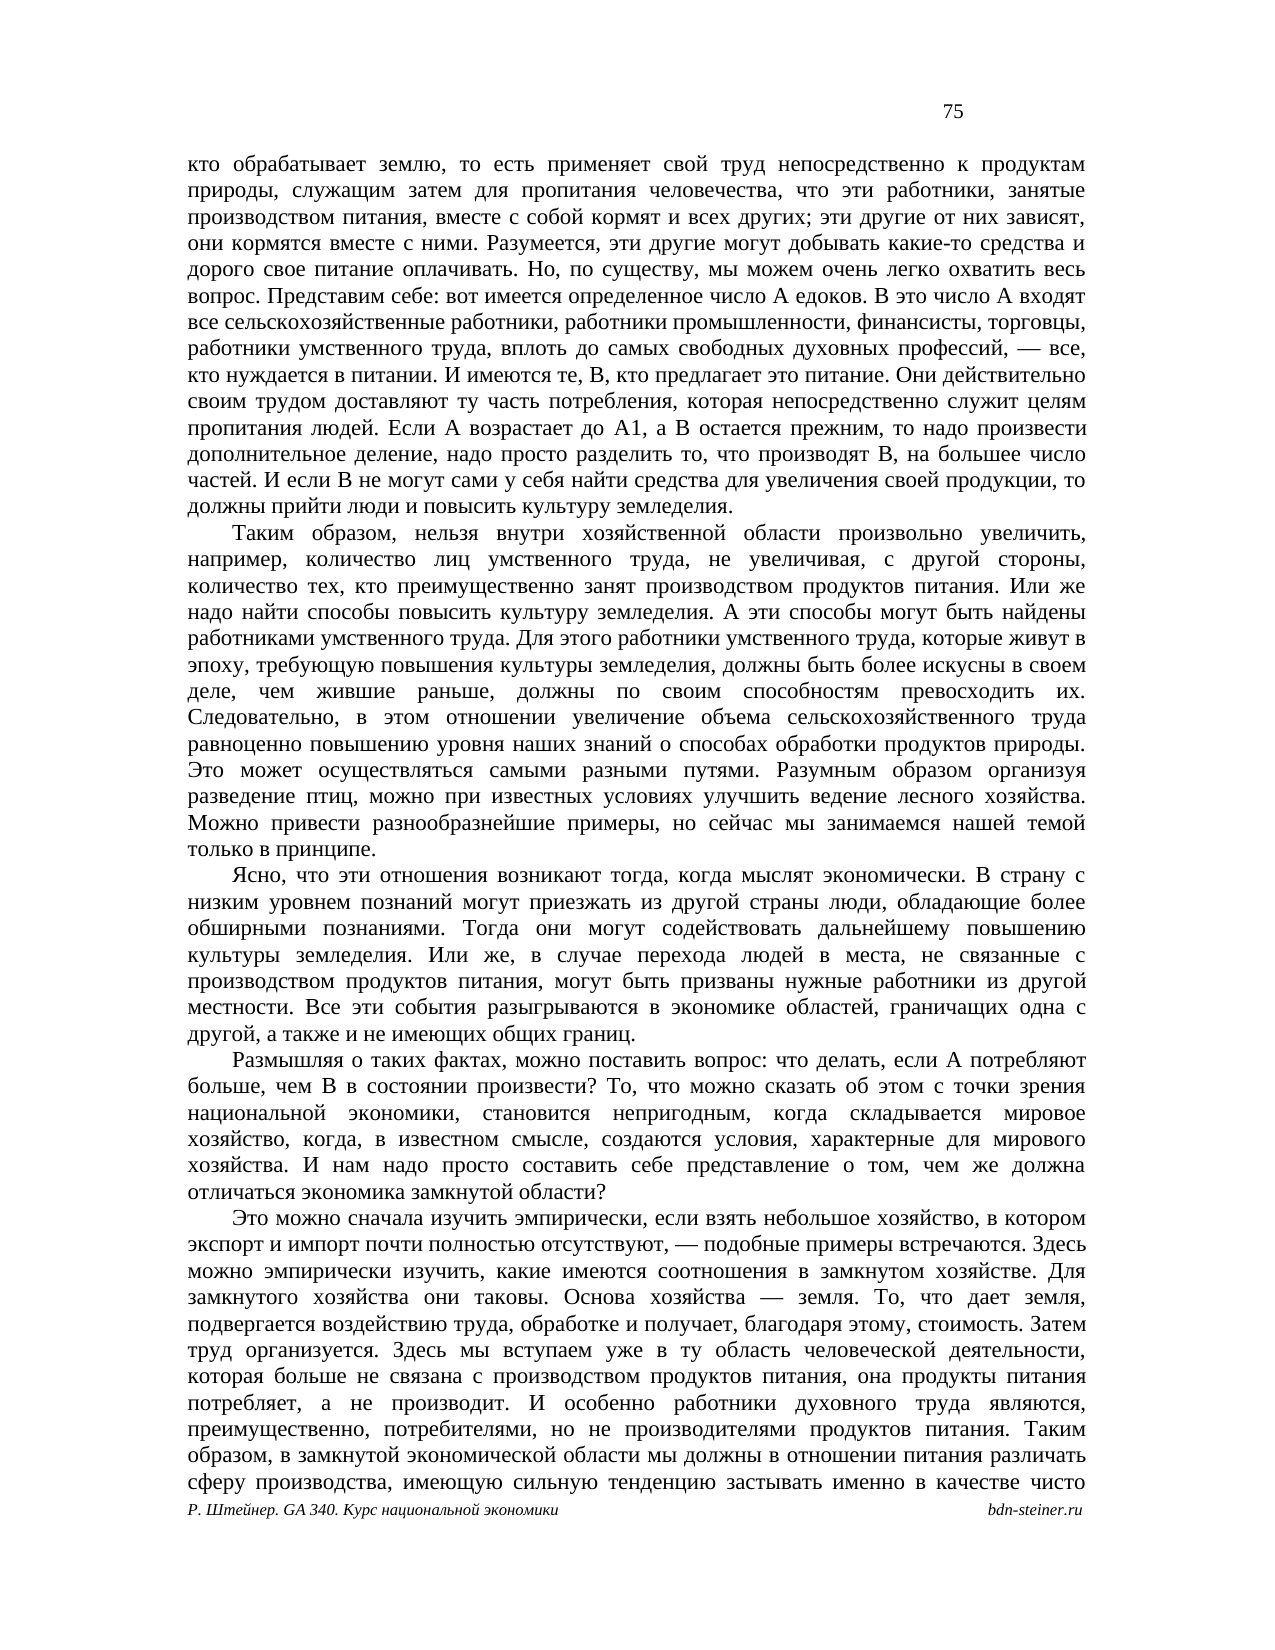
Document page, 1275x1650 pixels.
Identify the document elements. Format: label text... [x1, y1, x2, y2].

text Таким образом, нельзя внутри хозяйственной области произвольно увеличить, например, количество лиц умственного труда, не увеличивая, с другой стороны, количество тех, кто преимущественно занят производством продуктов питания. Или же надо найти способы повысить культуру земледелия. А эти способы могут быть найдены работниками умственного труда. Для этого работники умственного труда, которые живут в эпоху, требующую повышения культуры земледелия, должны быть более искусны в своем деле, чем жившие раньше, должны по своим способностям превосходить их. Следовательно, в этом отношении увеличение объема сельскохозяйственного труда равноценно повышению уровня наших знаний о способах обработки продуктов природы. Это может осуществляться самыми разными путями. Разумным образом организуя разведение птиц, можно при известных условиях улучшить ведение лесного хозяйства. Можно привести разнообразнейшие примеры, но сейчас мы занимаемся нашей темой только в принципе. [187, 519, 1087, 862]
text кто обрабатывает землю, то есть применяет свой труд непосредственно к продуктам природы, служащим затем для пропитания человечества, что эти работники, занятые производством питания, вместе с собой кормят и всех других; эти другие от них зависят, они кормятся вместе с ними. Разумеется, эти другие могут добывать какие-то средства и дорого свое питание оплачивать. Но, по существу, мы можем очень легко охватить весь вопрос. Представим себе: вот имеется определенное число А едоков. В это число А входят все сельскохозяйственные работники, работники промышленности, финансисты, торговцы, работники умственного труда, вплоть до самых свободных духовных профессий, — все, кто нуждается в питании. И имеются те, В, кто предлагает это питание. Они действительно своим трудом доставляют ту часть потребления, которая непосредственно служит целям пропитания людей. Если А возрастает до A1, а В остается прежним, то надо произвести дополнительное деление, надо просто разделить то, что производят В, на большее число частей. И если В не могут сами у себя найти средства для увеличения своей продукции, то должны прийти люди и повысить культуру земледелия. [187, 150, 1087, 519]
text Размышляя о таких фактах, можно поставить вопрос: что делать, если А потребляют больше, чем В в состоянии произвести? То, что можно сказать об этом с точки зрения национальной экономики, становится непригодным, когда складывается мировое хозяйство, когда, в известном смысле, создаются условия, характерные для мирового хозяйства. И нам надо просто составить себе представление о том, чем же должна отличаться экономика замкнутой области? [187, 1046, 1087, 1204]
text Это можно сначала изучить эмпирически, если взять небольшое хозяйство, в котором экспорт и импорт почти полностью отсутствуют, — подобные примеры встречаются. Здесь можно эмпирически изучить, какие имеются соотношения в замкнутом хозяйстве. Для замкнутого хозяйства они таковы. Основа хозяйства — земля. То, что дает земля, подвергается воздействию труда, обработке и получает, благодаря этому, стоимость. Затем труд организуется. Здесь мы вступаем уже в ту область человеческой деятельности, которая больше не связана с производством продуктов питания, она продукты питания потребляет, а не производит. И особенно работники духовного труда являются, преимущественно, потребителями, но не производителями продуктов питания. Таким образом, в замкнутой экономической области мы должны в отношении питания различать сферу производства, имеющую сильную тенденцию застывать именно в качестве чисто [187, 1204, 1087, 1494]
text Ясно, что эти отношения возникают тогда, когда мыслят экономически. В страну с низким уровнем познаний могут приезжать из другой страны люди, обладающие более обширными познаниями. Тогда они могут содействовать дальнейшему повышению культуры земледелия. Или же, в случае перехода людей в места, не связанные с производством продуктов питания, могут быть призваны нужные работники из другой местности. Все эти события разыгрываются в экономике областей, граничащих одна с другой, а также и не имеющих общих границ. [187, 862, 1087, 1046]
